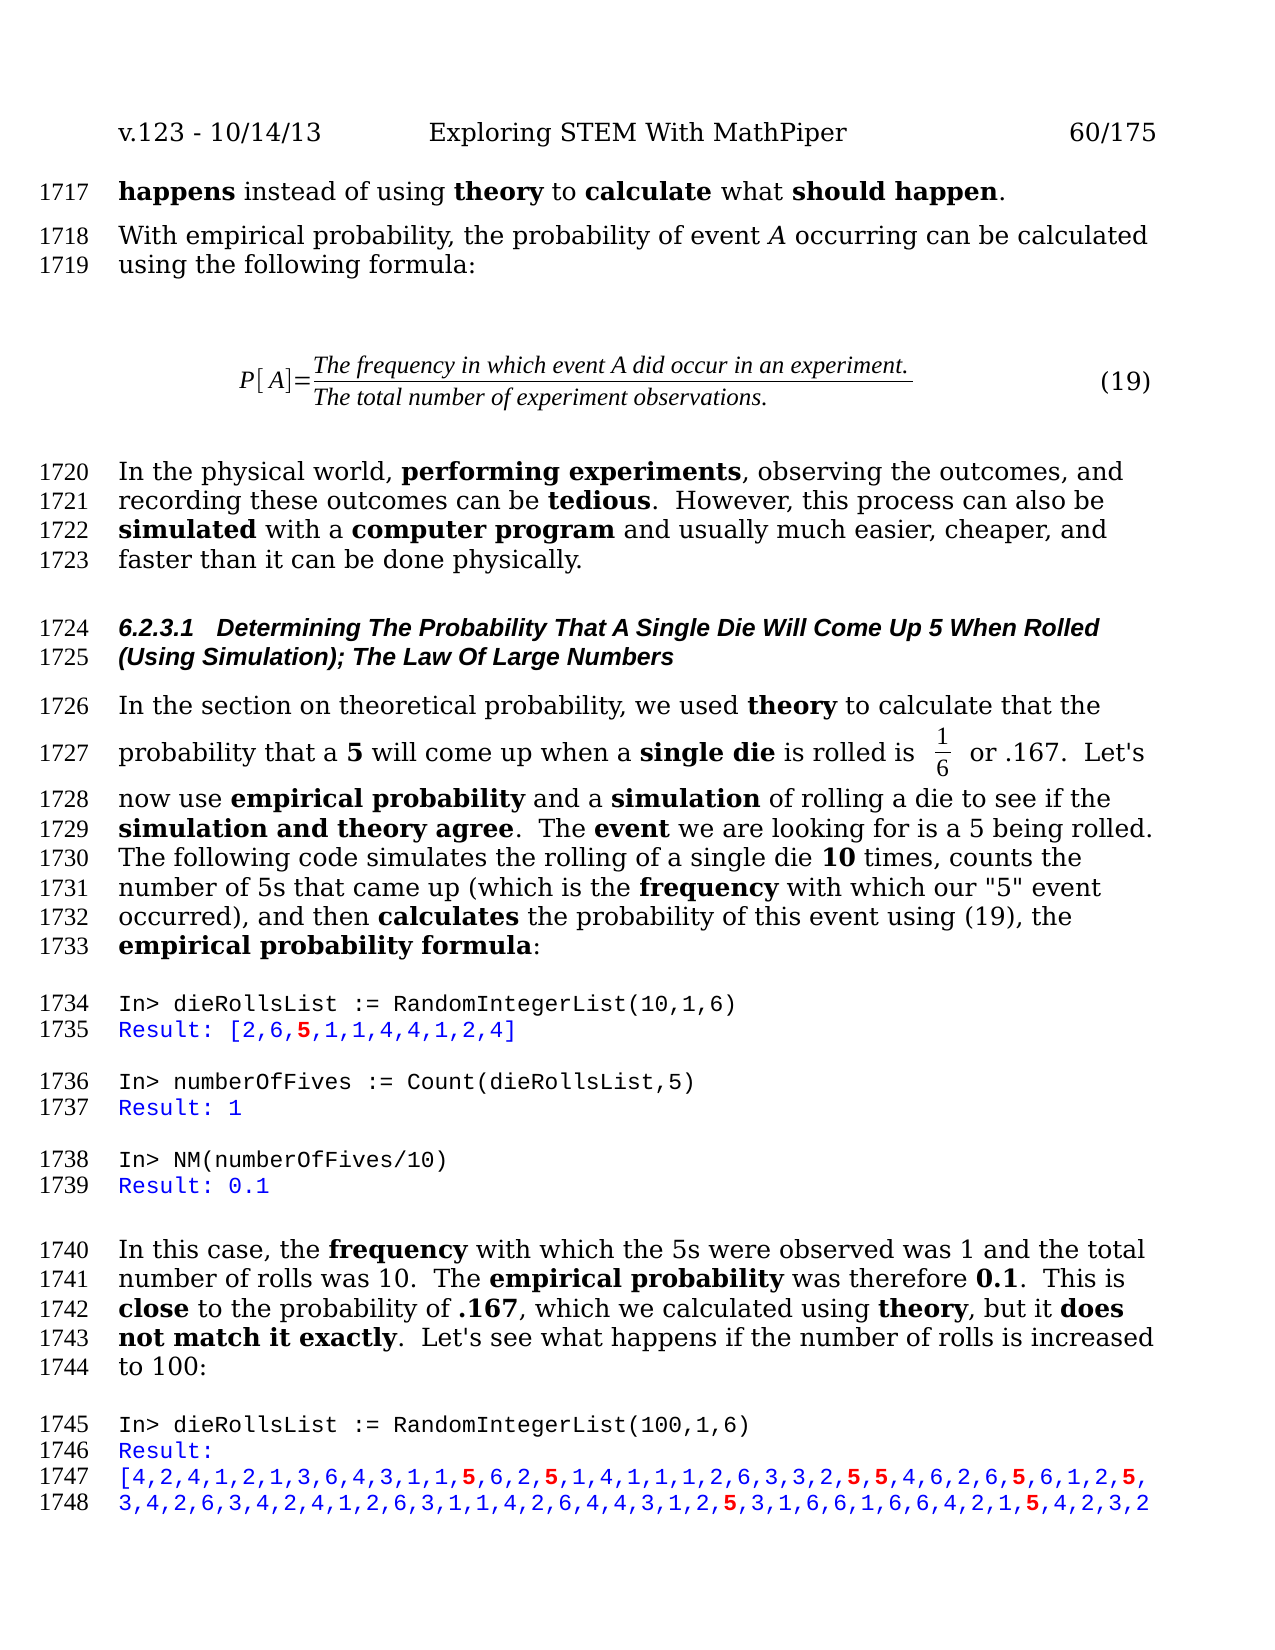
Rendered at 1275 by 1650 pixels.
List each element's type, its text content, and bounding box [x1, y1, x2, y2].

text Result: [2,6,5,1,1,4,4,1,2,4] [118, 1018, 1157, 1044]
text In this case, the frequency with which the 5s were observed was 1 and the total number of rolls was 10. The empirical probability was therefore 0.1. This is close to the probability of .167, which we calculated using theory, but it does not match it exactly. Let's see what happens if the number of rolls is increased to 100: [118, 1235, 1157, 1382]
text In> dieRollsList := RandomIntegerList(100,1,6) [118, 1414, 1157, 1439]
text In the physical world, performing experiments, observing the outcomes, and recording these outcomes can be tedious. However, this process can also be simulated with a computer program and usually much easier, cheaper, and faster than it can be done physically. [118, 457, 1157, 574]
text Result: 0.1 [118, 1174, 1157, 1200]
text In> NM(numberOfFives/10) [118, 1148, 1157, 1174]
table_header (19) [1041, 344, 1157, 419]
table_header [118, 344, 1041, 419]
text happens instead of using theory to calculate what should happen. [118, 177, 1157, 206]
subtitle Determining The Probability That A Single Die Will Come Up 5 When Rolled (Using Simulation); The Law Of Large Numbers [118, 613, 1157, 670]
text In> dieRollsList := RandomIntegerList(10,1,6) [118, 993, 1157, 1018]
text With empirical probability, the probability of event A occurring can be calculated using the following formula: [118, 221, 1157, 279]
text In> numberOfFives := Count(dieRollsList,5) [118, 1070, 1157, 1096]
text Result: 1 [118, 1096, 1157, 1122]
text In the section on theoretical probability, we used theory to calculate that the probability that a 5 will come up when a single die is rolled isor .167. Let's now use empirical probability and a simulation of rolling a die to see if the simulation and theory agree. The event we are looking for is a 5 being rolled. The following code simulates the rolling of a single die 10 times, counts the number of 5s that came up (which is the frequency with which our "5" event occurred), and then calculates the probability of this event using (19), the empirical probability formula: [118, 691, 1157, 961]
text Result: [4,2,4,1,2,1,3,6,4,3,1,1,5,6,2,5,1,4,1,1,1,2,6,3,3,2,5,5,4,6,2,6,5,6,1,2,5,3,4,2,6,3,4,2,4,1,2,6,3,1,1,4,2,6,4,4,3,1,2,5,3,1,6,6,1,6,6,4,2,1,5,4,2,3,2 [118, 1439, 1157, 1517]
